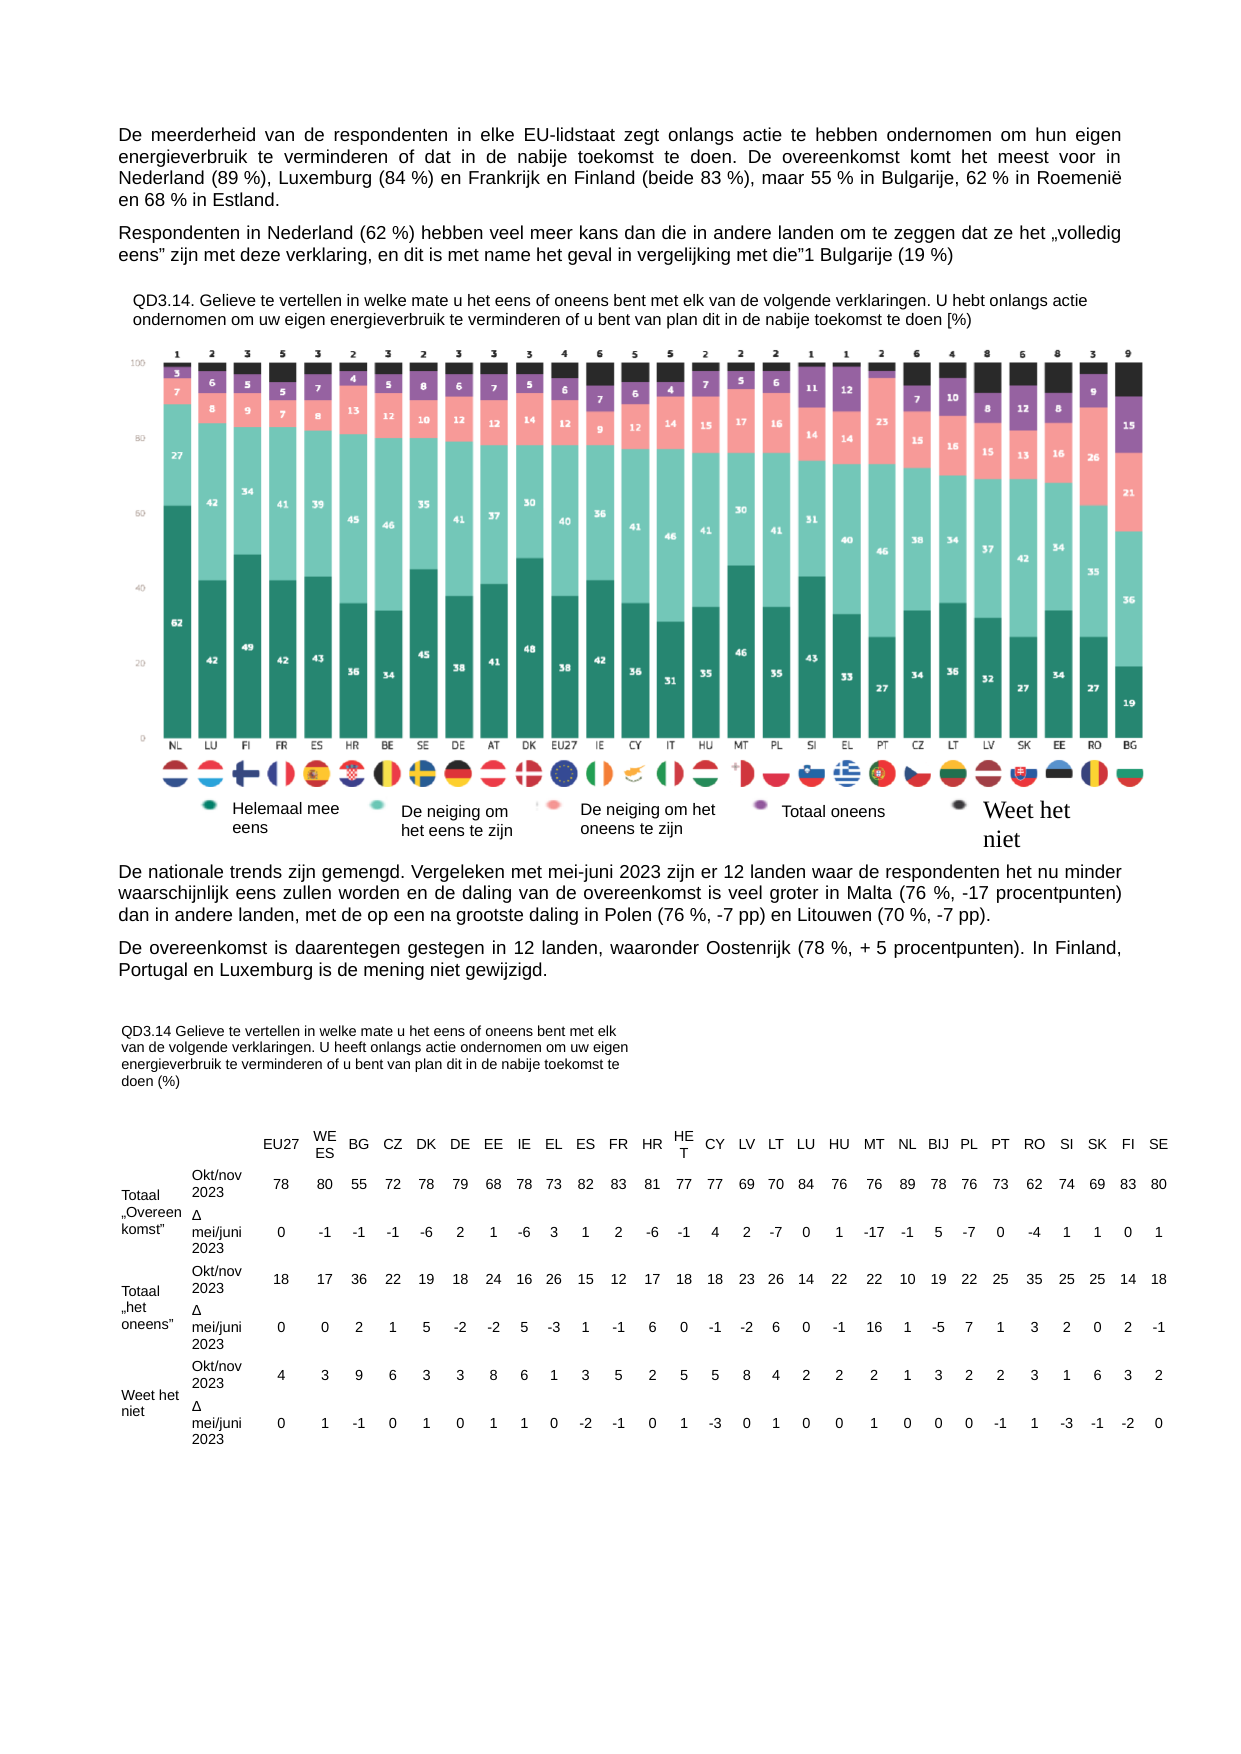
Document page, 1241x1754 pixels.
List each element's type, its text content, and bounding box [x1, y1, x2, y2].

table_cell 0 [732, 1395, 761, 1451]
table_cell 1 [1016, 1395, 1052, 1451]
table_cell 3 [1114, 1355, 1142, 1394]
table_cell [376, 1093, 409, 1125]
table_cell 17 [308, 1260, 341, 1299]
table_cell 18 [254, 1260, 308, 1299]
table_cell 25 [1081, 1260, 1114, 1299]
table_cell 1 [670, 1395, 698, 1451]
table_cell 17 [635, 1260, 669, 1299]
table_cell 9 [341, 1355, 376, 1394]
table_cell [790, 1093, 822, 1125]
table_cell 3 [923, 1355, 954, 1394]
table_cell 18 [670, 1260, 698, 1299]
table_cell 1 [892, 1355, 923, 1394]
table_cell 5 [409, 1299, 443, 1355]
table_cell 73 [984, 1164, 1016, 1203]
table_cell 2 [1053, 1299, 1081, 1355]
table_cell 5 [510, 1299, 538, 1355]
table_header [954, 1020, 984, 1092]
table_cell -1 [822, 1299, 856, 1355]
table_cell 7 [954, 1299, 984, 1355]
table_cell 25 [984, 1260, 1016, 1299]
table_cell 4 [761, 1355, 790, 1394]
table_cell [923, 1093, 954, 1125]
table_cell LV [732, 1125, 761, 1164]
table_cell -2 [1114, 1395, 1142, 1451]
table_cell 76 [954, 1164, 984, 1203]
text De overeenkomst is daarentegen gestegen in 12 landen, waaronder Oostenrijk (78 %, + 5 procentpunten). In Finland, Portugal en Luxemburg is de mening niet gewijzigd. [118, 937, 1122, 980]
table_cell Weet het niet [118, 1355, 189, 1451]
table_header [856, 1020, 892, 1092]
text De meerderheid van de respondenten in elke EU-lidstaat zegt onlangs actie te hebben ondernomen om hun eigen energieverbruik te verminderen of dat in de nabije toekomst te doen. De overeenkomst komt het meest voor in Nederland (89 %), Luxemburg (84 %) en Frankrijk en Finland (beide 83 %), maar 55 % in Bulgarije, 62 % in Roemenië en 68 % in Estland. [118, 124, 1122, 210]
table_cell -5 [923, 1299, 954, 1355]
table_cell [569, 1093, 602, 1125]
table_cell 6 [376, 1355, 409, 1394]
table_cell -1 [602, 1395, 635, 1451]
table_cell [118, 1125, 189, 1164]
table_cell 3 [538, 1204, 569, 1260]
table_cell [856, 1093, 892, 1125]
table_cell 24 [477, 1260, 510, 1299]
table_cell 0 [254, 1395, 308, 1451]
table_cell 2 [732, 1204, 761, 1260]
table_cell 0 [376, 1395, 409, 1451]
table_cell 69 [732, 1164, 761, 1203]
table_cell [308, 1093, 341, 1125]
table_cell 2 [635, 1355, 669, 1394]
table_header [670, 1020, 698, 1092]
table_cell BG [341, 1125, 376, 1164]
table_cell 14 [1114, 1260, 1142, 1299]
table_cell Δ mei/juni 2023 [189, 1299, 254, 1355]
table_cell -1 [1081, 1395, 1114, 1451]
table_cell 6 [635, 1299, 669, 1355]
table_cell -1 [602, 1299, 635, 1355]
table_cell 83 [1114, 1164, 1142, 1203]
table_cell 1 [892, 1299, 923, 1355]
table_cell 79 [443, 1164, 477, 1203]
table_cell 6 [1081, 1355, 1114, 1394]
table_cell ES [569, 1125, 602, 1164]
table_cell Totaal „het oneens” [118, 1260, 189, 1355]
table_header [1114, 1020, 1142, 1092]
table_cell RO [1016, 1125, 1052, 1164]
table_cell 78 [510, 1164, 538, 1203]
table_header [698, 1020, 732, 1092]
table_cell 4 [254, 1355, 308, 1394]
table_cell 0 [790, 1299, 822, 1355]
table_cell 8 [477, 1355, 510, 1394]
table_cell 5 [602, 1355, 635, 1394]
table_cell [341, 1093, 376, 1125]
table_cell MT [856, 1125, 892, 1164]
table_cell [1053, 1093, 1081, 1125]
table_cell [477, 1093, 510, 1125]
table_cell [892, 1093, 923, 1125]
table_cell 84 [790, 1164, 822, 1203]
table_cell 2 [954, 1355, 984, 1394]
table_cell 2 [1142, 1355, 1175, 1394]
table_cell EU27 [254, 1125, 308, 1164]
table_header [761, 1020, 790, 1092]
table_cell 1 [409, 1395, 443, 1451]
table_cell [510, 1093, 538, 1125]
table_cell 0 [923, 1395, 954, 1451]
table_cell 0 [443, 1395, 477, 1451]
table_cell 1 [1081, 1204, 1114, 1260]
table_cell Okt/nov 2023 [189, 1260, 254, 1299]
table_cell HR [635, 1125, 669, 1164]
table_cell 1 [1053, 1204, 1081, 1260]
table_cell 1 [822, 1204, 856, 1260]
table_cell -1 [698, 1299, 732, 1355]
table_header [1053, 1020, 1081, 1092]
table_cell 19 [409, 1260, 443, 1299]
table_cell 0 [954, 1395, 984, 1451]
table_cell -6 [409, 1204, 443, 1260]
table_cell 83 [602, 1164, 635, 1203]
picture [124, 343, 1152, 823]
table_cell HET [670, 1125, 698, 1164]
table_cell 69 [1081, 1164, 1114, 1203]
table_cell 72 [376, 1164, 409, 1203]
table_header [1016, 1020, 1052, 1092]
table_cell 22 [822, 1260, 856, 1299]
table_cell NL [892, 1125, 923, 1164]
text Respondenten in Nederland (62 %) hebben veel meer kans dan die in andere landen om te zeggen dat ze het „volledig eens” zijn met deze verklaring, en dit is met name het geval in vergelijking met die”1 Bulgarije (19 %) [118, 222, 1122, 265]
table_cell -17 [856, 1204, 892, 1260]
table_cell -3 [538, 1299, 569, 1355]
table_cell -2 [443, 1299, 477, 1355]
table_cell [761, 1093, 790, 1125]
table_cell CY [698, 1125, 732, 1164]
table_cell 1 [569, 1299, 602, 1355]
table_cell 3 [1016, 1299, 1052, 1355]
table_cell 3 [308, 1355, 341, 1394]
table_cell EE [477, 1125, 510, 1164]
table_cell 1 [856, 1395, 892, 1451]
table_cell 1 [1142, 1204, 1175, 1260]
table_cell 18 [443, 1260, 477, 1299]
table_cell [984, 1093, 1016, 1125]
table_cell [698, 1093, 732, 1125]
table_cell -3 [698, 1395, 732, 1451]
table_cell 22 [856, 1260, 892, 1299]
text De nationale trends zijn gemengd. Vergeleken met mei-juni 2023 zijn er 12 landen waar de respondenten het nu minder waarschijnlijk eens zullen worden en de daling van de overeenkomst is veel groter in Malta (76 %, -17 procentpunten) dan in andere landen, met de op een na grootste daling in Polen (76 %, -7 pp) en Litouwen (70 %, -7 pp). [118, 277, 1122, 925]
table_cell 77 [670, 1164, 698, 1203]
table_cell EL [538, 1125, 569, 1164]
table_header [1081, 1020, 1114, 1092]
table_cell [189, 1093, 254, 1125]
table_cell HU [822, 1125, 856, 1164]
table_cell 22 [954, 1260, 984, 1299]
table_header [822, 1020, 856, 1092]
table_cell 74 [1053, 1164, 1081, 1203]
table_cell -1 [376, 1204, 409, 1260]
table_cell 3 [409, 1355, 443, 1394]
table_cell SE [1142, 1125, 1175, 1164]
table_cell -2 [732, 1299, 761, 1355]
table_cell 0 [308, 1299, 341, 1355]
table_cell 0 [1142, 1395, 1175, 1451]
table_cell 2 [443, 1204, 477, 1260]
table_cell -4 [1016, 1204, 1052, 1260]
table_cell Okt/nov 2023 [189, 1355, 254, 1394]
table_cell 2 [856, 1355, 892, 1394]
table_cell WEES [308, 1125, 341, 1164]
table_cell 0 [254, 1299, 308, 1355]
table_cell 14 [790, 1260, 822, 1299]
table_cell [1081, 1093, 1114, 1125]
table_cell 2 [790, 1355, 822, 1394]
table_cell [1016, 1093, 1052, 1125]
table_cell 3 [443, 1355, 477, 1394]
table_cell 12 [602, 1260, 635, 1299]
table_cell LT [761, 1125, 790, 1164]
table_cell -1 [984, 1395, 1016, 1451]
table_cell 2 [984, 1355, 1016, 1394]
table_cell BIJ [923, 1125, 954, 1164]
table_cell [1142, 1093, 1175, 1125]
table_cell 0 [538, 1395, 569, 1451]
table_cell 6 [510, 1355, 538, 1394]
table_cell 26 [538, 1260, 569, 1299]
table_cell [602, 1093, 635, 1125]
table_cell FI [1114, 1125, 1142, 1164]
table_cell 3 [569, 1355, 602, 1394]
table_cell Okt/nov 2023 [189, 1164, 254, 1203]
table_cell [1114, 1093, 1142, 1125]
table_cell 0 [1114, 1204, 1142, 1260]
table_header [635, 1020, 669, 1092]
table_cell [538, 1093, 569, 1125]
table_cell 2 [822, 1355, 856, 1394]
table_cell 22 [376, 1260, 409, 1299]
table_cell IE [510, 1125, 538, 1164]
table_cell 78 [923, 1164, 954, 1203]
table_cell 0 [892, 1395, 923, 1451]
table_header QD3.14 Gelieve te vertellen in welke mate u het eens of oneens bent met elk van de volgende verklaringen. U heeft onlangs actie ondernomen om uw eigen energieverbruik te verminderen of u bent van plan dit in de nabije toekomst te doen (%) [118, 1020, 635, 1092]
table_cell -3 [1053, 1395, 1081, 1451]
table_header [923, 1020, 954, 1092]
table_cell [118, 1093, 189, 1125]
table_cell 5 [698, 1355, 732, 1394]
table_cell [409, 1093, 443, 1125]
table_cell Totaal „Overeenkomst” [118, 1164, 189, 1260]
table_cell 18 [1142, 1260, 1175, 1299]
table_cell 23 [732, 1260, 761, 1299]
table_cell 80 [308, 1164, 341, 1203]
table_cell [254, 1093, 308, 1125]
table_cell 55 [341, 1164, 376, 1203]
table_cell 78 [254, 1164, 308, 1203]
table_cell 0 [1081, 1299, 1114, 1355]
table_cell 1 [308, 1395, 341, 1451]
table_cell 2 [1114, 1299, 1142, 1355]
table_cell DE [443, 1125, 477, 1164]
table_header [732, 1020, 761, 1092]
table_cell -1 [1142, 1299, 1175, 1355]
table_header [984, 1020, 1016, 1092]
table_cell 18 [698, 1260, 732, 1299]
table_cell 25 [1053, 1260, 1081, 1299]
table_cell -1 [892, 1204, 923, 1260]
table_cell 1 [761, 1395, 790, 1451]
table_cell 62 [1016, 1164, 1052, 1203]
table_cell SK [1081, 1125, 1114, 1164]
table_cell 0 [254, 1204, 308, 1260]
table_cell 76 [822, 1164, 856, 1203]
table_cell FR [602, 1125, 635, 1164]
table_cell 1 [569, 1204, 602, 1260]
table_cell 6 [761, 1299, 790, 1355]
table_cell -1 [341, 1395, 376, 1451]
table_cell -1 [341, 1204, 376, 1260]
table_cell -7 [954, 1204, 984, 1260]
table_header [892, 1020, 923, 1092]
table_cell -2 [569, 1395, 602, 1451]
table_cell Δ mei/juni 2023 [189, 1204, 254, 1260]
table_cell 2 [602, 1204, 635, 1260]
table_cell 35 [1016, 1260, 1052, 1299]
table_cell 1 [1053, 1355, 1081, 1394]
table_cell Δ mei/juni 2023 [189, 1395, 254, 1451]
table_cell 78 [409, 1164, 443, 1203]
table_cell 0 [790, 1204, 822, 1260]
table_cell -1 [308, 1204, 341, 1260]
table_cell 5 [923, 1204, 954, 1260]
table_cell 4 [698, 1204, 732, 1260]
table_cell 8 [732, 1355, 761, 1394]
table_cell [732, 1093, 761, 1125]
table_header [1142, 1020, 1175, 1092]
table_cell 5 [670, 1355, 698, 1394]
table_cell 19 [923, 1260, 954, 1299]
table_cell 15 [569, 1260, 602, 1299]
table_cell LU [790, 1125, 822, 1164]
table_cell -7 [761, 1204, 790, 1260]
table_cell -1 [670, 1204, 698, 1260]
table_cell 0 [822, 1395, 856, 1451]
table_cell -6 [510, 1204, 538, 1260]
table_cell 36 [341, 1260, 376, 1299]
table_cell 89 [892, 1164, 923, 1203]
table_cell 0 [670, 1299, 698, 1355]
table_cell 16 [510, 1260, 538, 1299]
table_cell SI [1053, 1125, 1081, 1164]
table_cell 81 [635, 1164, 669, 1203]
table_cell [670, 1093, 698, 1125]
table_cell 16 [856, 1299, 892, 1355]
table_cell 1 [376, 1299, 409, 1355]
table_cell 10 [892, 1260, 923, 1299]
table_cell [443, 1093, 477, 1125]
table_cell 1 [510, 1395, 538, 1451]
table_cell 77 [698, 1164, 732, 1203]
table_cell 3 [1016, 1355, 1052, 1394]
table_cell 1 [477, 1395, 510, 1451]
table_cell 0 [984, 1204, 1016, 1260]
table_cell DK [409, 1125, 443, 1164]
table_cell 2 [341, 1299, 376, 1355]
table_cell 0 [635, 1395, 669, 1451]
table_cell 68 [477, 1164, 510, 1203]
table_cell -6 [635, 1204, 669, 1260]
table_cell PL [954, 1125, 984, 1164]
table_cell 1 [538, 1355, 569, 1394]
table_cell -2 [477, 1299, 510, 1355]
table_cell 0 [790, 1395, 822, 1451]
table_cell 76 [856, 1164, 892, 1203]
table_cell 73 [538, 1164, 569, 1203]
table_cell 26 [761, 1260, 790, 1299]
table_cell 80 [1142, 1164, 1175, 1203]
table_cell [189, 1125, 254, 1164]
table_cell [822, 1093, 856, 1125]
table_cell 1 [477, 1204, 510, 1260]
table_cell 70 [761, 1164, 790, 1203]
table_cell 82 [569, 1164, 602, 1203]
table_cell PT [984, 1125, 1016, 1164]
table_cell CZ [376, 1125, 409, 1164]
table_cell 1 [984, 1299, 1016, 1355]
table_cell [954, 1093, 984, 1125]
table_cell [635, 1093, 669, 1125]
table_header [790, 1020, 822, 1092]
